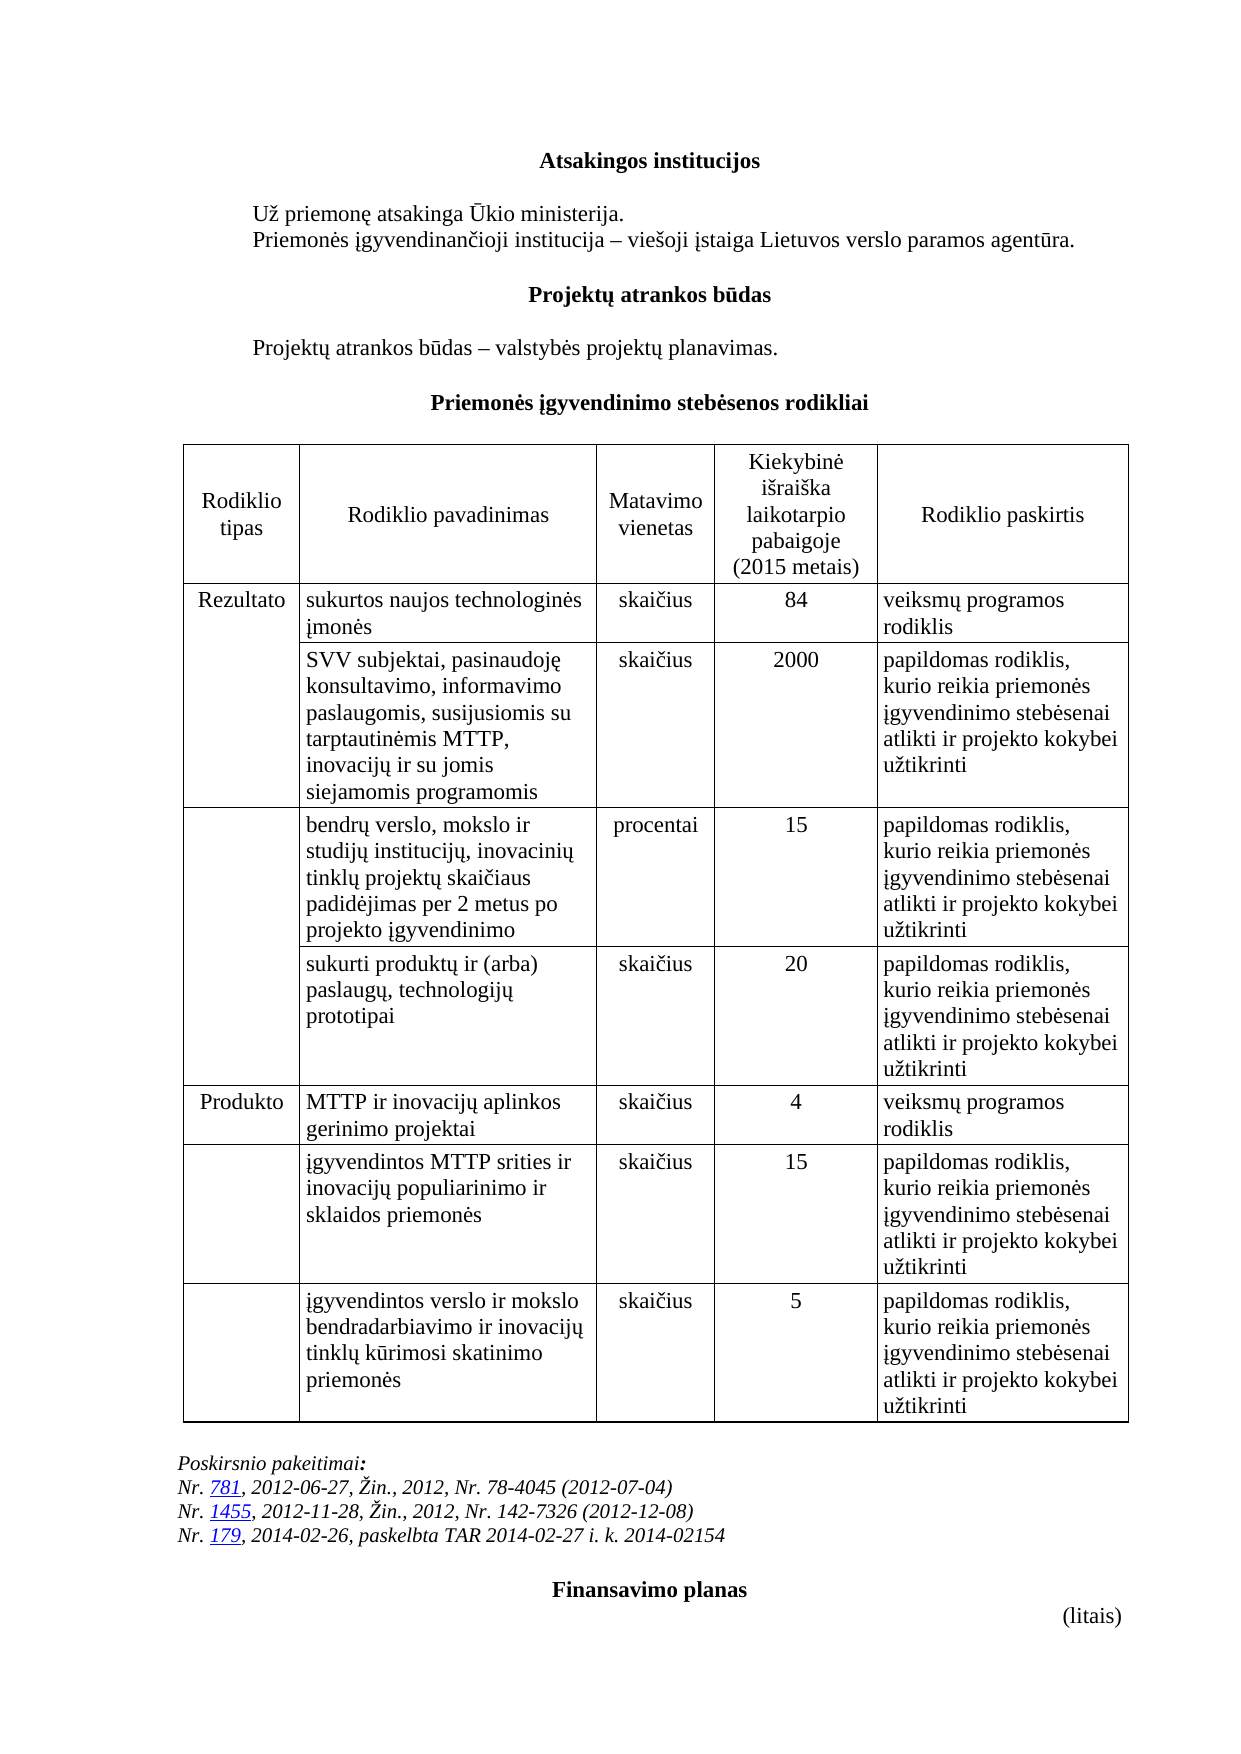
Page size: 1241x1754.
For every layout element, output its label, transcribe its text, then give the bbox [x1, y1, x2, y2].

table_cell procentai [597, 808, 714, 946]
table_cell Rezultato [184, 584, 299, 807]
text Finansavimo planas [177, 1576, 1122, 1602]
table_cell sukurti produktų ir (arba) paslaugų, technologijų prototipai [300, 947, 596, 1084]
table_cell SVV subjektai, pasinaudoję konsultavimo, informavimo paslaugomis, susijusiomis su tarptautinėmis MTTP, inovacijų ir su jomis siejamomis programomis [300, 643, 596, 807]
table_cell 84 [715, 584, 877, 642]
table_cell 4 [715, 1086, 877, 1144]
table_cell Produkto [184, 1086, 299, 1144]
table_cell 5 [715, 1284, 877, 1421]
table_cell [184, 808, 299, 1084]
table_cell papildomas rodiklis, kurio reikia priemonės įgyvendinimo stebėsenai atlikti ir projekto kokybei užtikrinti [878, 1284, 1128, 1421]
table_cell skaičius [597, 1284, 714, 1421]
text Projektų atrankos būdas – valstybės projektų planavimas. [177, 334, 1122, 360]
table_cell sukurtos naujos technologinės įmonės [300, 584, 596, 642]
table_cell 15 [715, 1145, 877, 1283]
table_cell papildomas rodiklis, kurio reikia priemonės įgyvendinimo stebėsenai atlikti ir projekto kokybei užtikrinti [878, 947, 1128, 1084]
text Poskirsnio pakeitimai: [177, 1451, 1122, 1475]
table_header Rodiklio paskirtis [878, 445, 1128, 583]
table_cell 15 [715, 808, 877, 946]
table_header Rodiklio tipas [184, 445, 299, 583]
table_header Kiekybinė išraiška laikotarpio pabaigoje (2015 metais) [715, 445, 877, 583]
table_cell bendrų verslo, mokslo ir studijų institucijų, inovacinių tinklų projektų skaičiaus padidėjimas per 2 metus po projekto įgyvendinimo [300, 808, 596, 946]
text Nr. 781, 2012-06-27, Žin., 2012, Nr. 78-4045 (2012-07-04) [177, 1475, 1122, 1499]
table_cell skaičius [597, 643, 714, 807]
text Projektų atrankos būdas [177, 281, 1122, 307]
table_cell veiksmų programos rodiklis [878, 1086, 1128, 1144]
table_header Rodiklio pavadinimas [300, 445, 596, 583]
table_header Matavimo vienetas [597, 445, 714, 583]
table_cell papildomas rodiklis, kurio reikia priemonės įgyvendinimo stebėsenai atlikti ir projekto kokybei užtikrinti [878, 1145, 1128, 1283]
table_cell įgyvendintos MTTP srities ir inovacijų populiarinimo ir sklaidos priemonės [300, 1145, 596, 1283]
table_cell papildomas rodiklis, kurio reikia priemonės įgyvendinimo stebėsenai atlikti ir projekto kokybei užtikrinti [878, 808, 1128, 946]
table_cell skaičius [597, 947, 714, 1084]
table_cell įgyvendintos verslo ir mokslo bendradarbiavimo ir inovacijų tinklų kūrimosi skatinimo priemonės [300, 1284, 596, 1421]
table_cell skaičius [597, 1145, 714, 1283]
text (litais) [177, 1602, 1122, 1629]
table_cell [184, 1145, 299, 1283]
table_cell papildomas rodiklis, kurio reikia priemonės įgyvendinimo stebėsenai atlikti ir projekto kokybei užtikrinti [878, 643, 1128, 807]
text Nr. 1455, 2012-11-28, Žin., 2012, Nr. 142-7326 (2012-12-08) [177, 1499, 1122, 1523]
table_cell skaičius [597, 584, 714, 642]
table_cell veiksmų programos rodiklis [878, 584, 1128, 642]
text Priemonės įgyvendinančioji institucija – viešoji įstaiga Lietuvos verslo paramos agentūra. [177, 226, 1122, 252]
text Už priemonę atsakinga Ūkio ministerija. [177, 199, 1122, 226]
text Atsakingos institucijos [177, 147, 1122, 173]
table_cell [184, 1284, 299, 1421]
table_cell MTTP ir inovacijų aplinkos gerinimo projektai [300, 1086, 596, 1144]
table_cell 20 [715, 947, 877, 1084]
text Priemonės įgyvendinimo stebėsenos rodikliai [177, 389, 1122, 415]
table_cell 2000 [715, 643, 877, 807]
table_cell skaičius [597, 1086, 714, 1144]
text Nr. 179, 2014-02-26, paskelbta TAR 2014-02-27 i. k. 2014-02154 [177, 1523, 1122, 1547]
